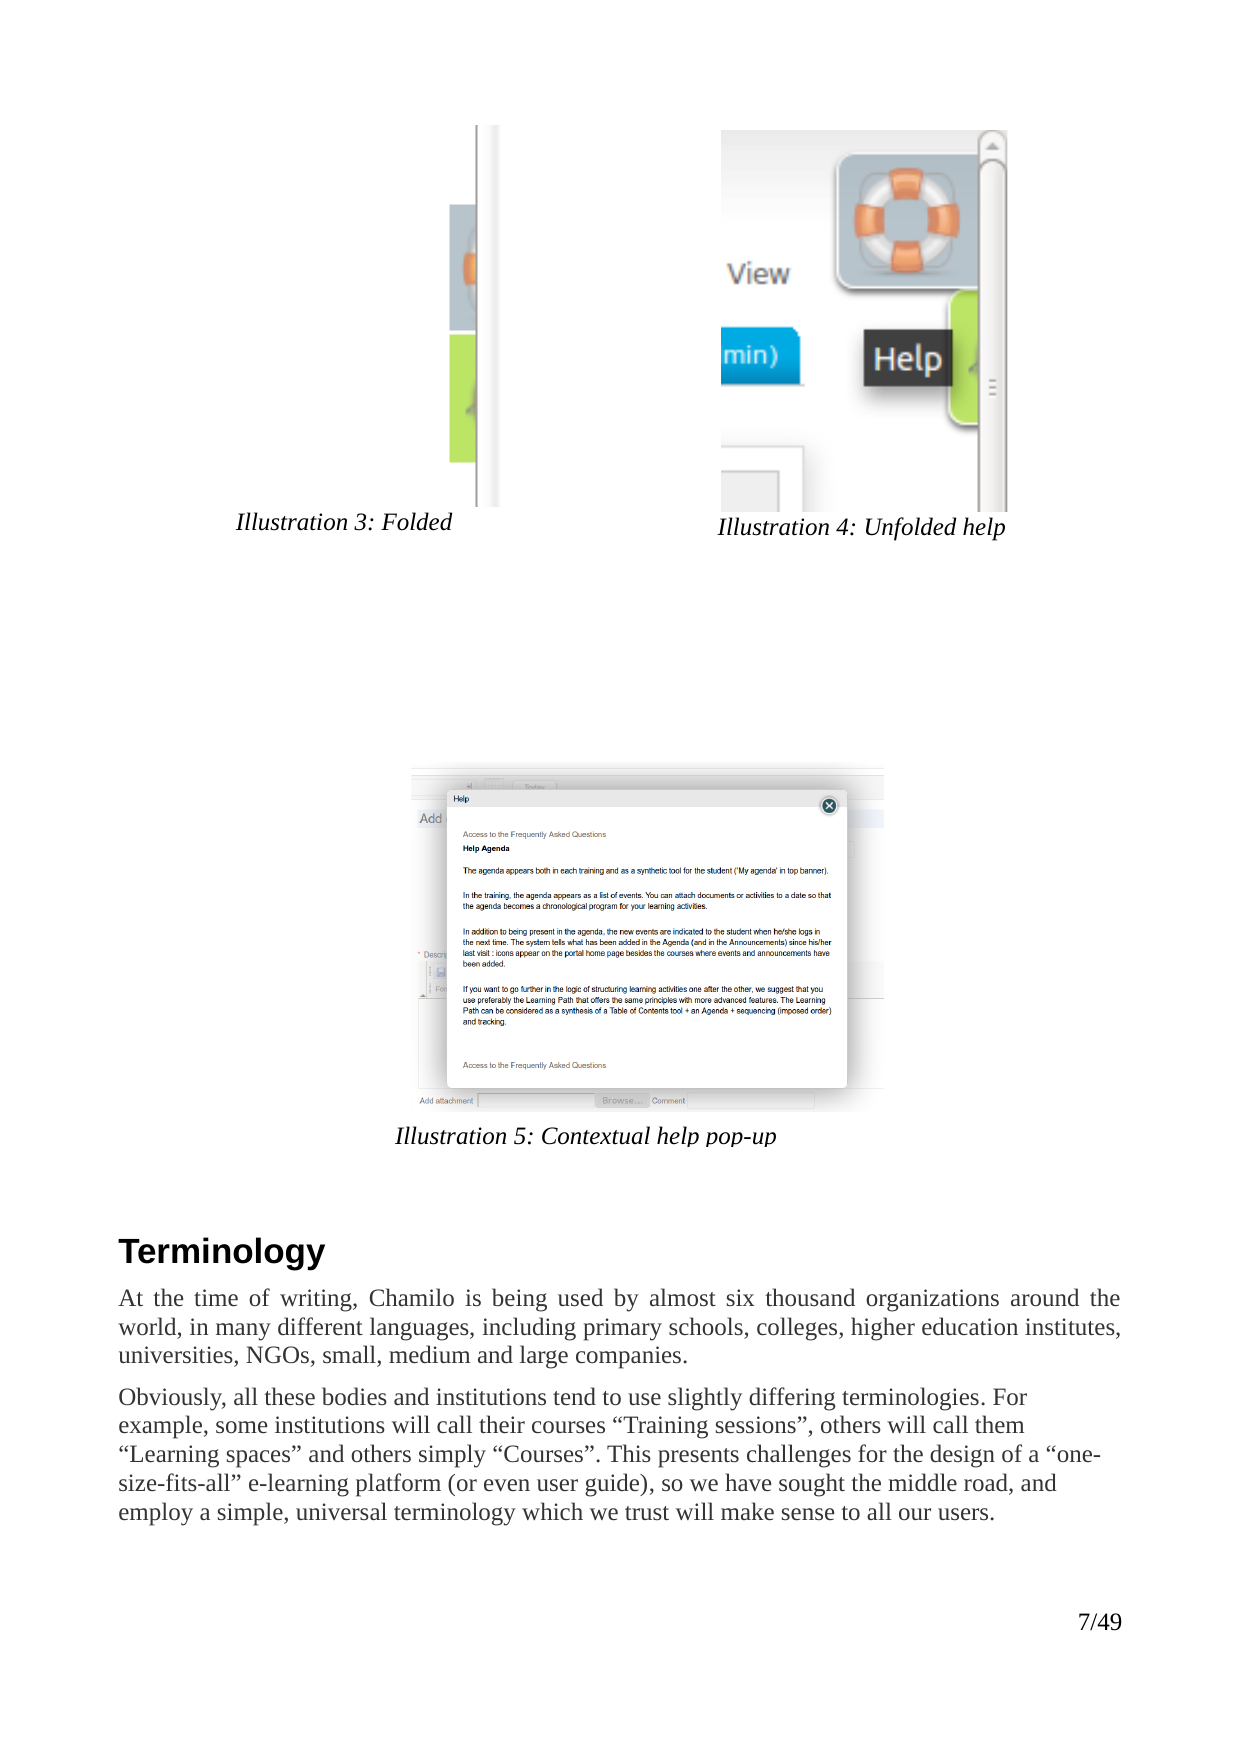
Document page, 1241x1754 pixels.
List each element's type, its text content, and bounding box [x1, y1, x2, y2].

table_header [620, 118, 1122, 610]
picture [755, 350, 767, 363]
picture [721, 130, 1008, 512]
picture [725, 350, 745, 363]
text Illustration 5: Contextual help pop-up [395, 1121, 897, 1146]
picture [411, 762, 884, 1112]
text Obviously, all these bodies and institutions tend to use slightly differing terminologies. For example, some institutions will call their courses “Training sessions”, others will call them “Learning spaces” and others simply “Courses”. This presents challenges for the design of a “one-size-fits-all” e-learning platform (or even user guide), so we have sought the middle road, and employ a simple, universal terminology which we trust will make sense to all our users. [118, 1382, 1122, 1525]
table_header [118, 118, 620, 610]
subtitle Terminology [118, 1230, 1122, 1270]
text At the time of writing, Chamilo is being used by almost six thousand organizations around the world, in many different languages, including primary schools, colleges, higher education institutes, universities, NGOs, small, medium and large companies. [118, 1283, 1122, 1369]
picture [771, 346, 777, 368]
picture [748, 346, 752, 363]
picture [238, 125, 500, 507]
